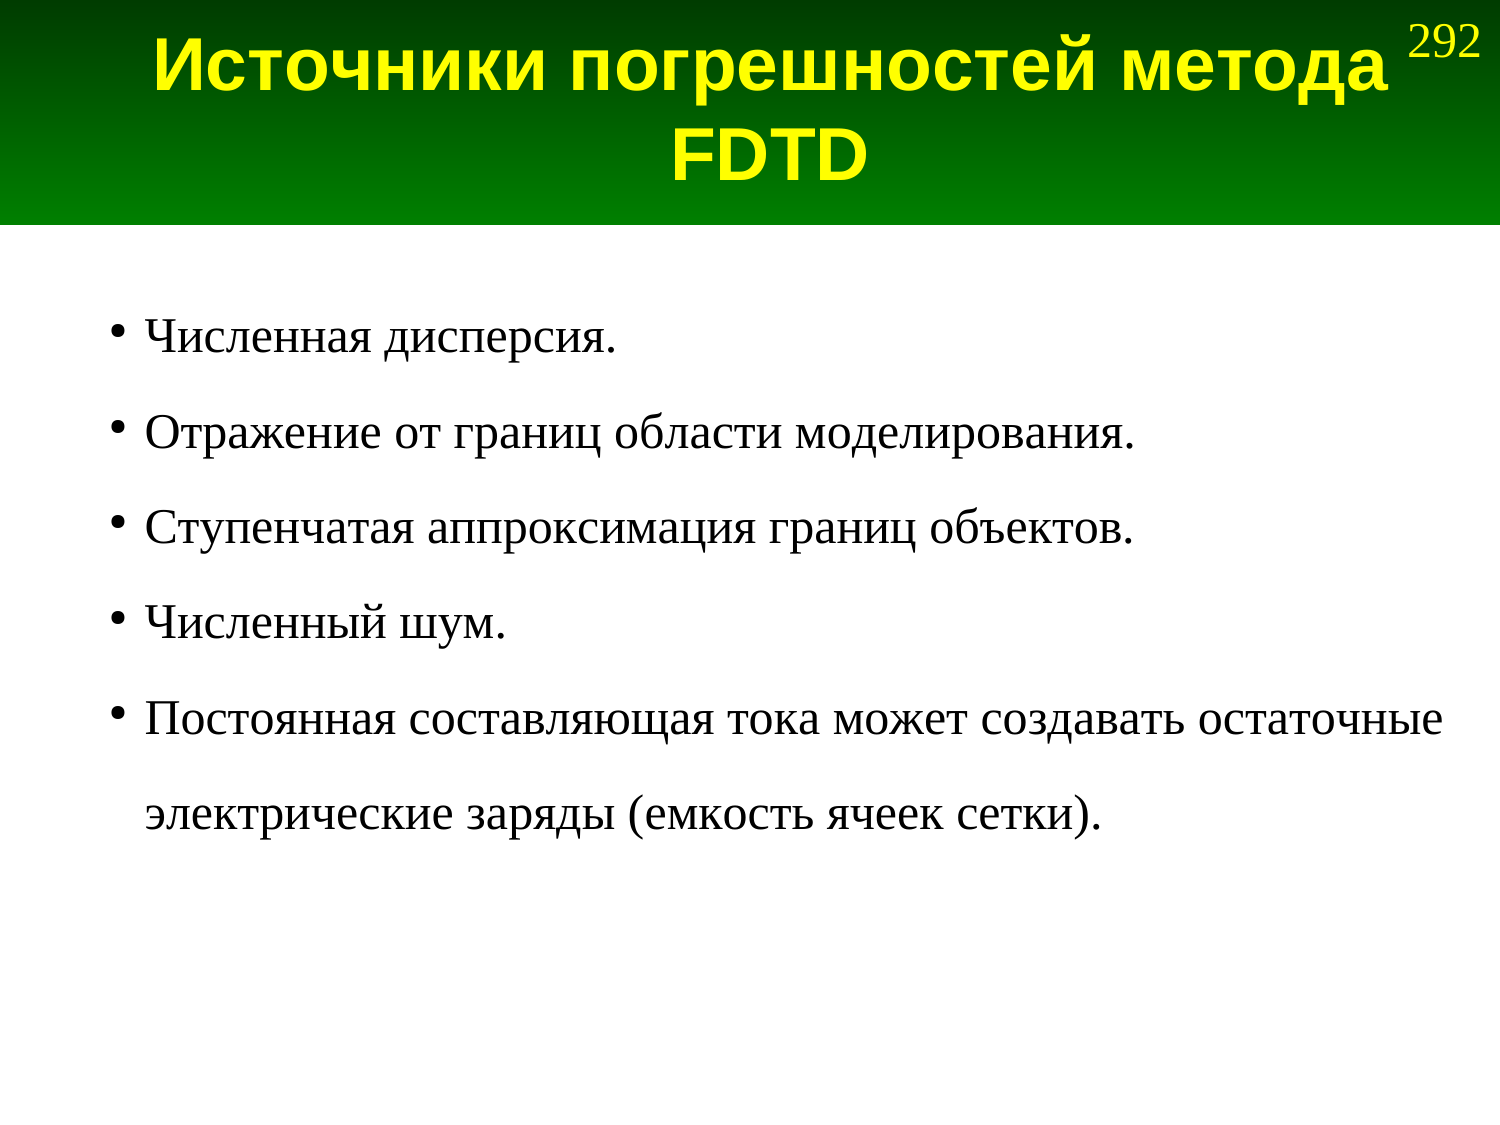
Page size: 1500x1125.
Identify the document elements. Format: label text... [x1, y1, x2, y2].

text_box Численная дисперсия. Отражение от границ области моделирования. Ступенчатая аппроксимация границ объектов. Численный шум. Постоянная составляющая тока может создавать остаточные электрические заряды (емкость ячеек сетки). [94, 295, 1460, 848]
title Источники погрешностей метода FDTD [100, 7, 1441, 204]
